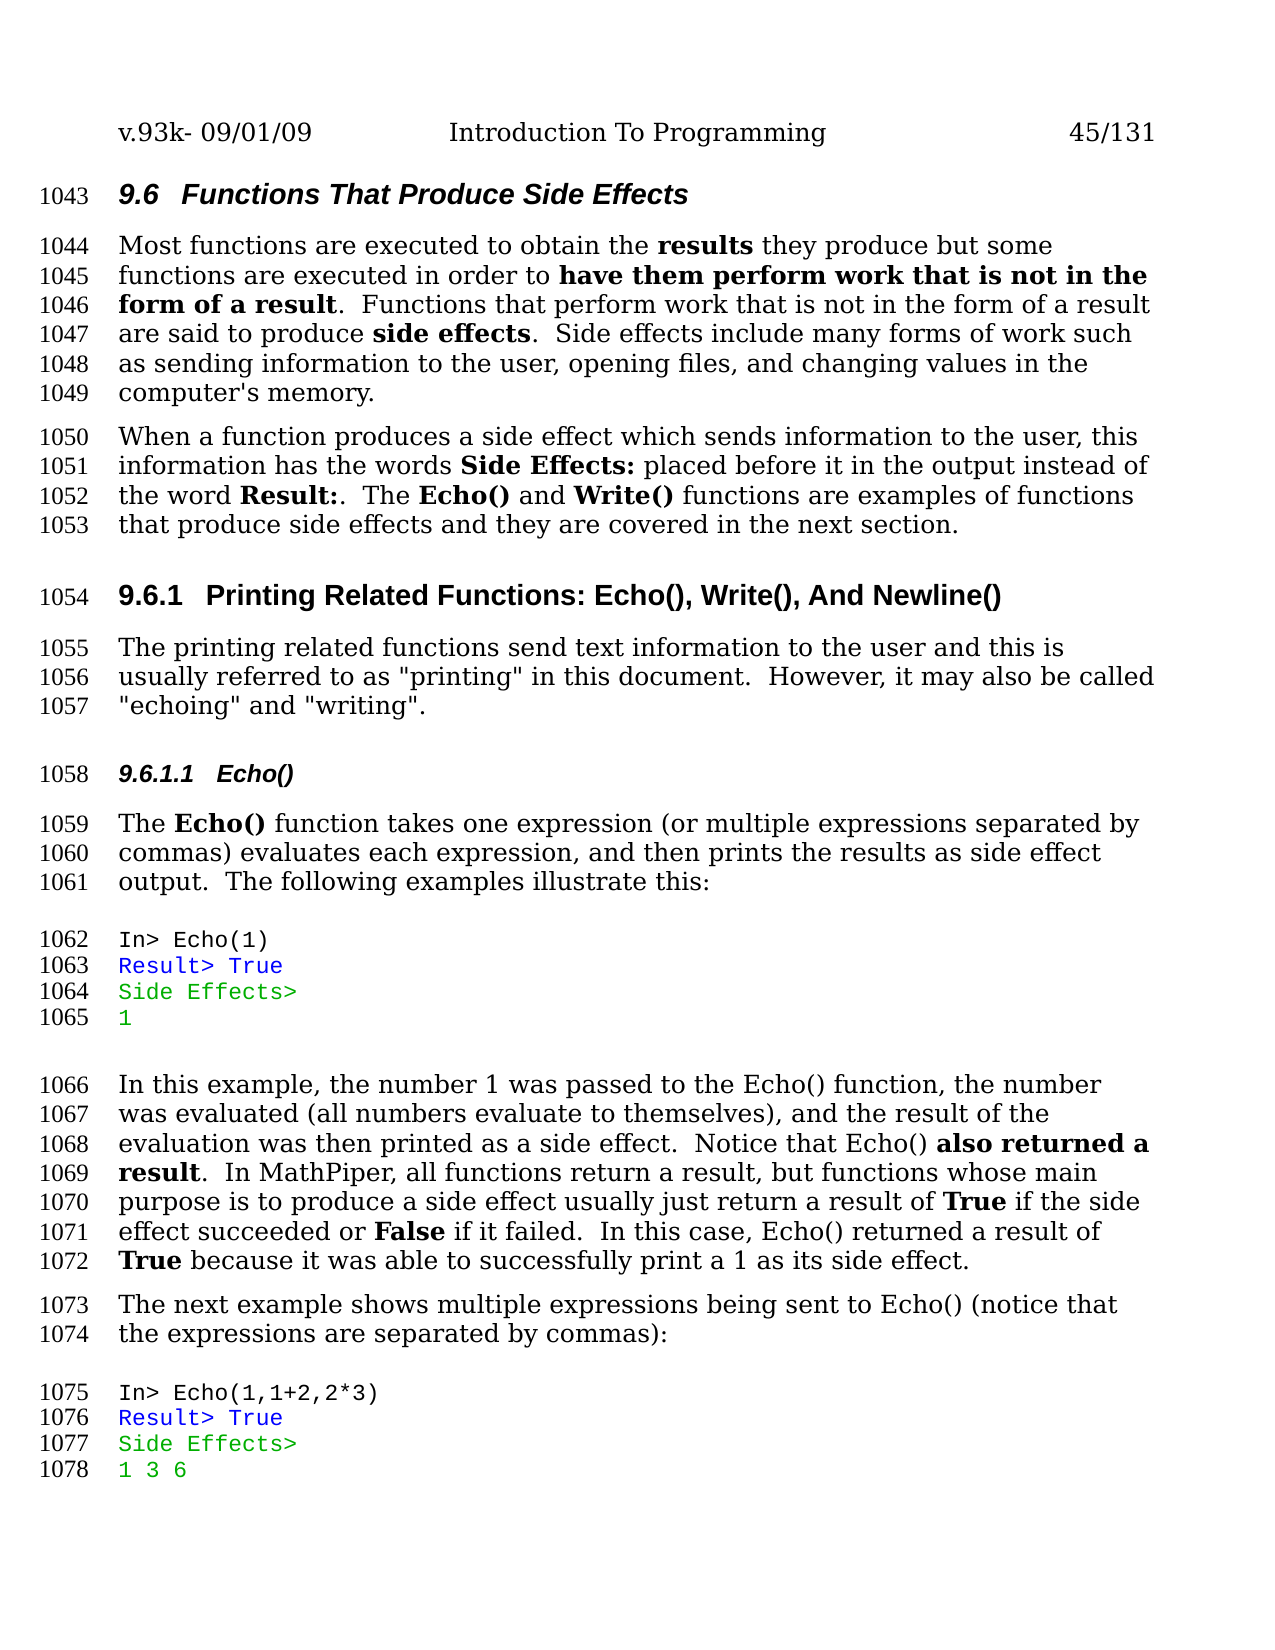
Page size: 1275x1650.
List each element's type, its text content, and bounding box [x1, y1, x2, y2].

text In> Echo(1,1+2,2*3) [118, 1381, 1157, 1407]
text In> Echo(1) [118, 928, 1157, 954]
subtitle Functions That Produce Side Effects [118, 177, 1157, 210]
text When a function produces a side effect which sends information to the user, this information has the words Side Effects: placed before it in the output instead of the word Result:. The Echo() and Write() functions are examples of functions that produce side effects and they are covered in the next section. [118, 422, 1157, 539]
text Result> True [118, 1407, 1157, 1433]
text Side Effects> [118, 1433, 1157, 1459]
text Side Effects> [118, 980, 1157, 1006]
text In this example, the number 1 was passed to the Echo() function, the number was evaluated (all numbers evaluate to themselves), and the result of the evaluation was then printed as a side effect. Notice that Echo() also returned a result. In MathPiper, all functions return a result, but functions whose main purpose is to produce a side effect usually just return a result of True if the side effect succeeded or False if it failed. In this case, Echo() returned a result of True because it was able to successfully print a 1 as its side effect. [118, 1070, 1157, 1276]
subtitle Printing Related Functions: Echo(), Write(), And Newline() [118, 578, 1157, 612]
subtitle Echo() [118, 759, 1157, 788]
text The next example shows multiple expressions being sent to Echo() (notice that the expressions are separated by commas): [118, 1291, 1157, 1349]
text Result> True [118, 954, 1157, 980]
text The Echo() function takes one expression (or multiple expressions separated by commas) evaluates each expression, and then prints the results as side effect output. The following examples illustrate this: [118, 809, 1157, 896]
text 1 3 6 [118, 1459, 1157, 1484]
text The printing related functions send text information to the user and this is usually referred to as "printing" in this document. However, it may also be called "echoing" and "writing". [118, 633, 1157, 720]
text Most functions are executed to obtain the results they produce but some functions are executed in order to have them perform work that is not in the form of a result. Functions that perform work that is not in the form of a result are said to produce side effects. Side effects include many forms of work such as sending information to the user, opening files, and changing values in the computer's memory. [118, 231, 1157, 407]
text 1 [118, 1006, 1157, 1032]
